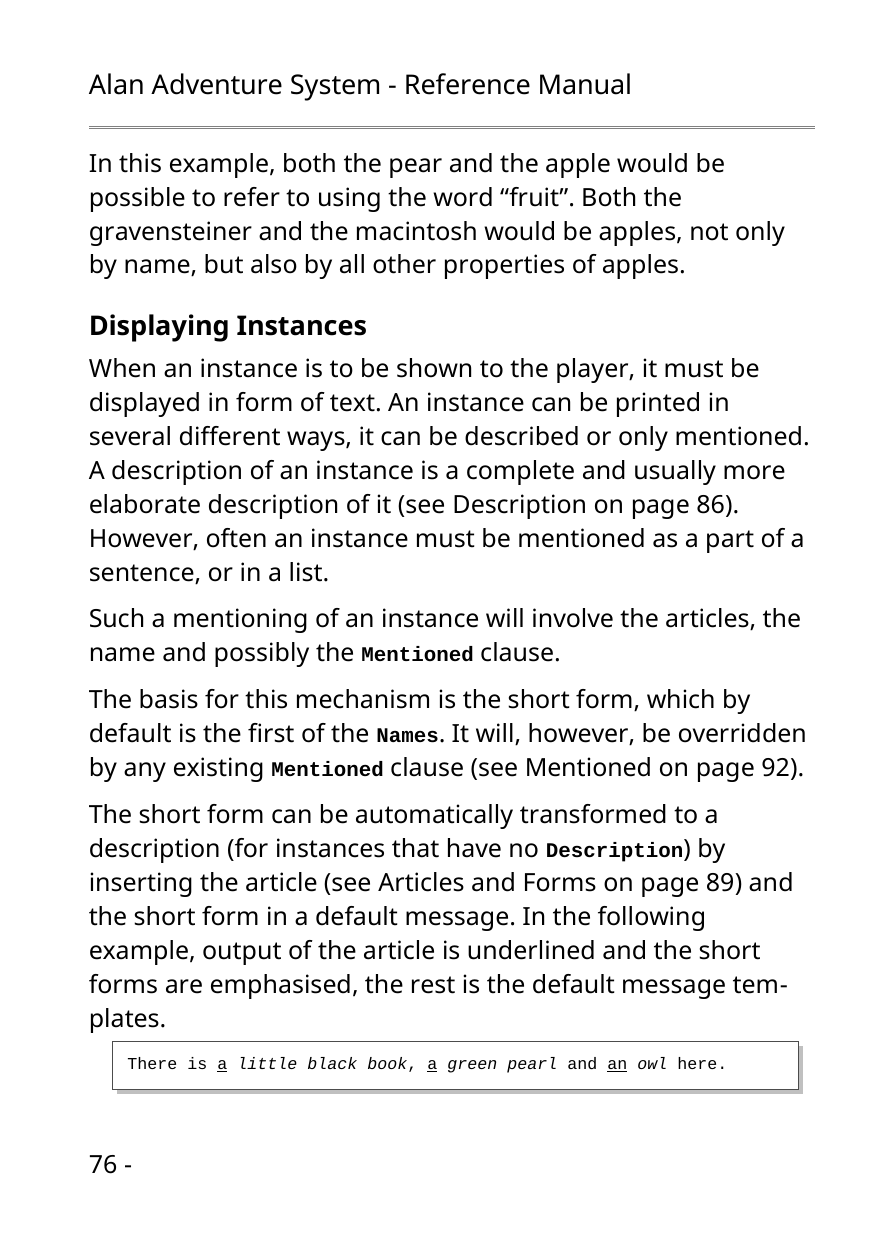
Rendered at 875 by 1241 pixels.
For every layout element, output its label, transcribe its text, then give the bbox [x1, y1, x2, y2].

text Such a mentioning of an instance will involve the articles, the name and possibly the Mentioned clause. [88, 601, 815, 669]
text The short form can be automatically transformed to a description (for instances that have no Description) by inserting the article (see Articles and Forms on page 66) and the short form in a default message. In the following example, output of the article is underlined and the short forms are emphasised, the rest is the default message tem­plates. [88, 797, 815, 1035]
subtitle Displaying Instances [88, 307, 815, 344]
text In this example, both the pear and the apple would be possible to refer to using the word “fruit”. Both the gravensteiner and the macintosh would be apples, not only by name, but also by all other properties of apples. [88, 146, 815, 281]
text The basis for this mechanism is the short form, which by default is the first of the Names. It will, however, be overridden by any existing Mentioned clause (see Mentioned on page 69). [88, 682, 815, 784]
text There is a little black book, a green pearl and an owl here. [113, 1042, 798, 1089]
text When an instance is to be shown to the player, it must be displayed in form of text. An instance can be printed in several different ways, it can be described or only mentioned. A description of an instance is a complete and usually more elaborate description of it (see Description on page 64). However, often an instance must be mentioned as a part of a sentence, or in a list. [88, 351, 815, 588]
